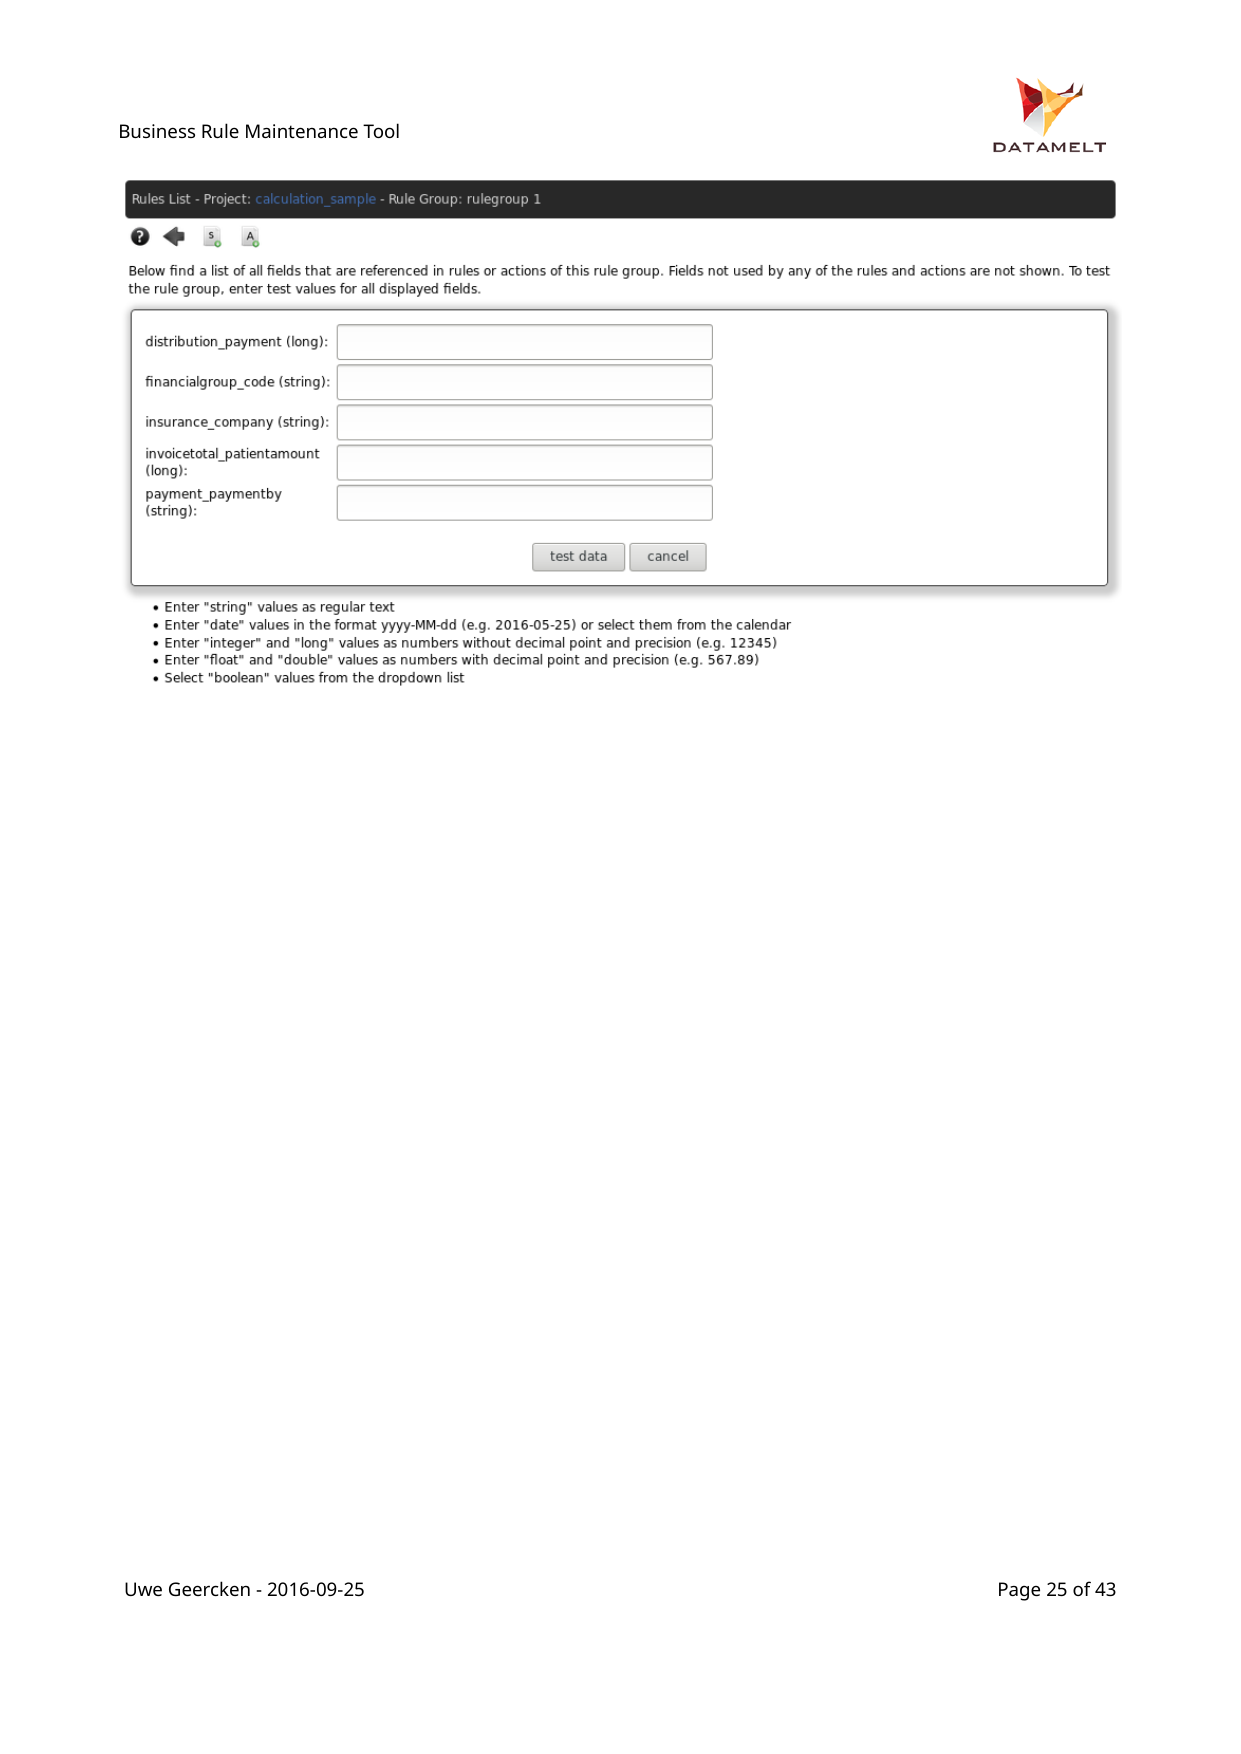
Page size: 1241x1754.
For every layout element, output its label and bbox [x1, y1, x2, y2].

picture [992, 69, 1107, 160]
picture [118, 173, 1123, 693]
